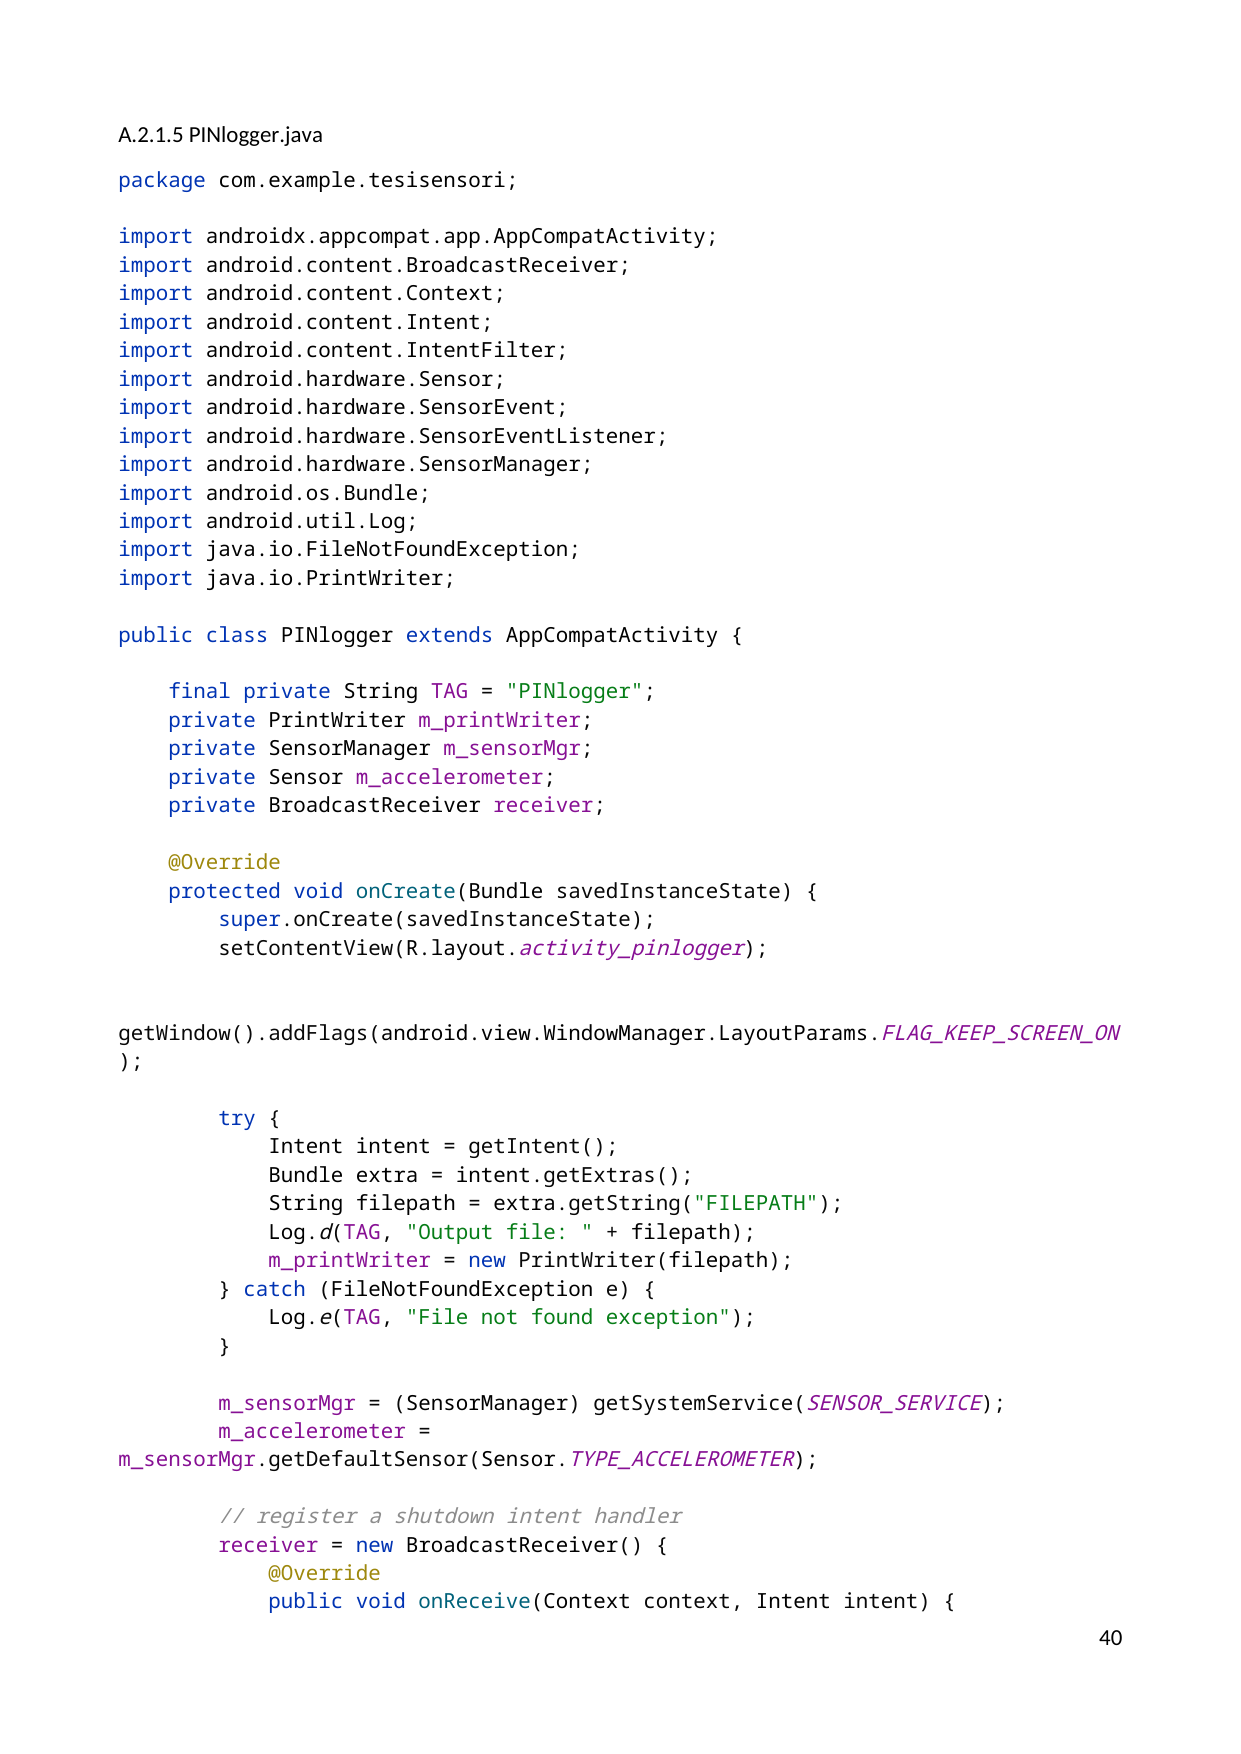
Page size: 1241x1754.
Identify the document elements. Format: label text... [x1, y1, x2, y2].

text package com.example.tesisensori; import androidx.appcompat.app.AppCompatActivity; import android.content.BroadcastReceiver; import android.content.Context; import android.content.Intent; import android.content.IntentFilter; import android.hardware.Sensor; import android.hardware.SensorEvent; import android.hardware.SensorEventListener; import android.hardware.SensorManager; import android.os.Bundle; import android.util.Log; import java.io.FileNotFoundException; import java.io.PrintWriter; public class PINlogger extends AppCompatActivity { final private String TAG = "PINlogger"; private PrintWriter m_printWriter; private SensorManager m_sensorMgr; private Sensor m_accelerometer; private BroadcastReceiver receiver; @Override protected void onCreate(Bundle savedInstanceState) { super.onCreate(savedInstanceState); setContentView(R.layout.activity_pinlogger); getWindow().addFlags(android.view.WindowManager.LayoutParams.FLAG_KEEP_SCREEN_ON); try { Intent intent = getIntent(); Bundle extra = intent.getExtras(); String filepath = extra.getString("FILEPATH"); Log.d(TAG, "Output file: " + filepath); m_printWriter = new PrintWriter(filepath); } catch (FileNotFoundException e) { Log.e(TAG, "File not found exception"); } m_sensorMgr = (SensorManager) getSystemService(SENSOR_SERVICE); m_accelerometer = m_sensorMgr.getDefaultSensor(Sensor.TYPE_ACCELEROMETER); // register a shutdown intent handler receiver = new BroadcastReceiver() { @Override public void onReceive(Context context, Intent intent) { [118, 165, 1122, 1615]
text A.2.1.5 PINlogger.java [118, 120, 1122, 148]
